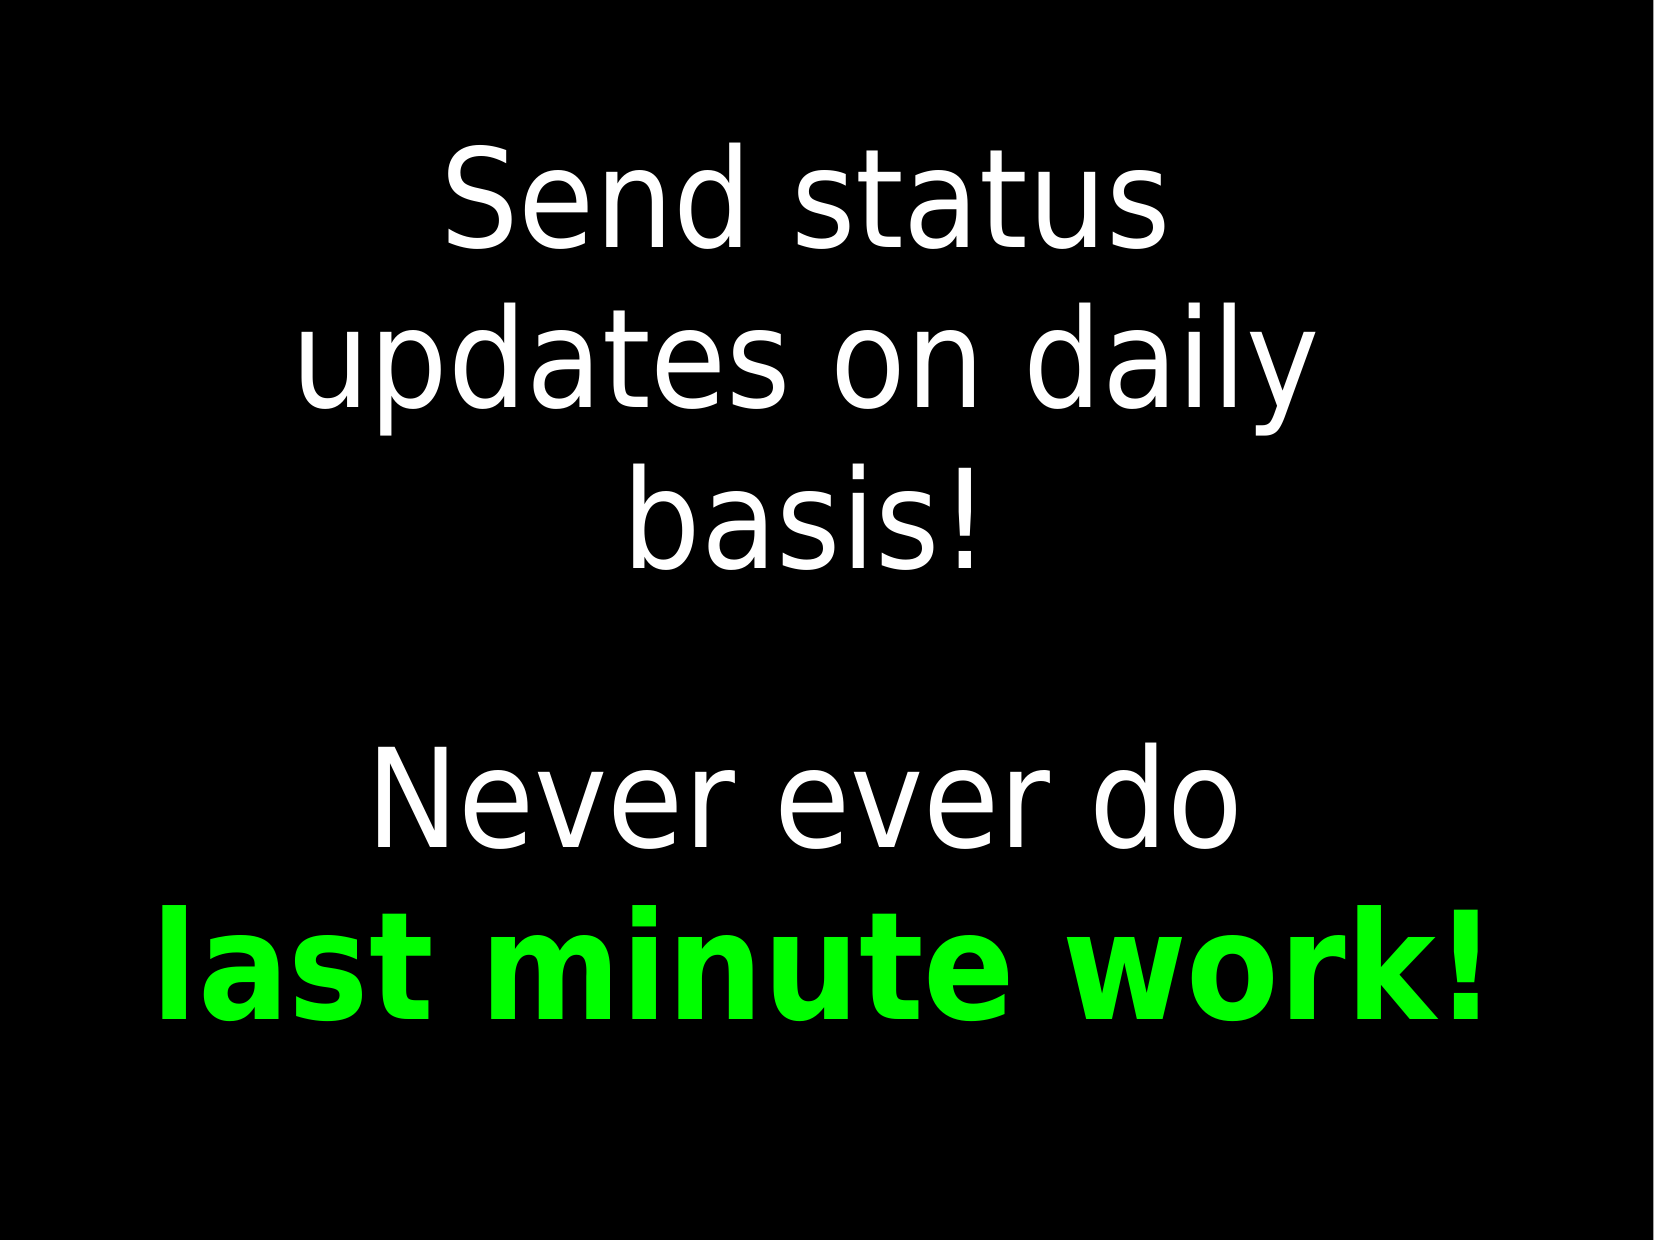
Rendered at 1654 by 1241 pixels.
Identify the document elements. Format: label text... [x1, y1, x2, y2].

text_box Never ever do last minute work! [37, 712, 1613, 1151]
text_box Send status updates on daily basis! [187, 112, 1426, 622]
